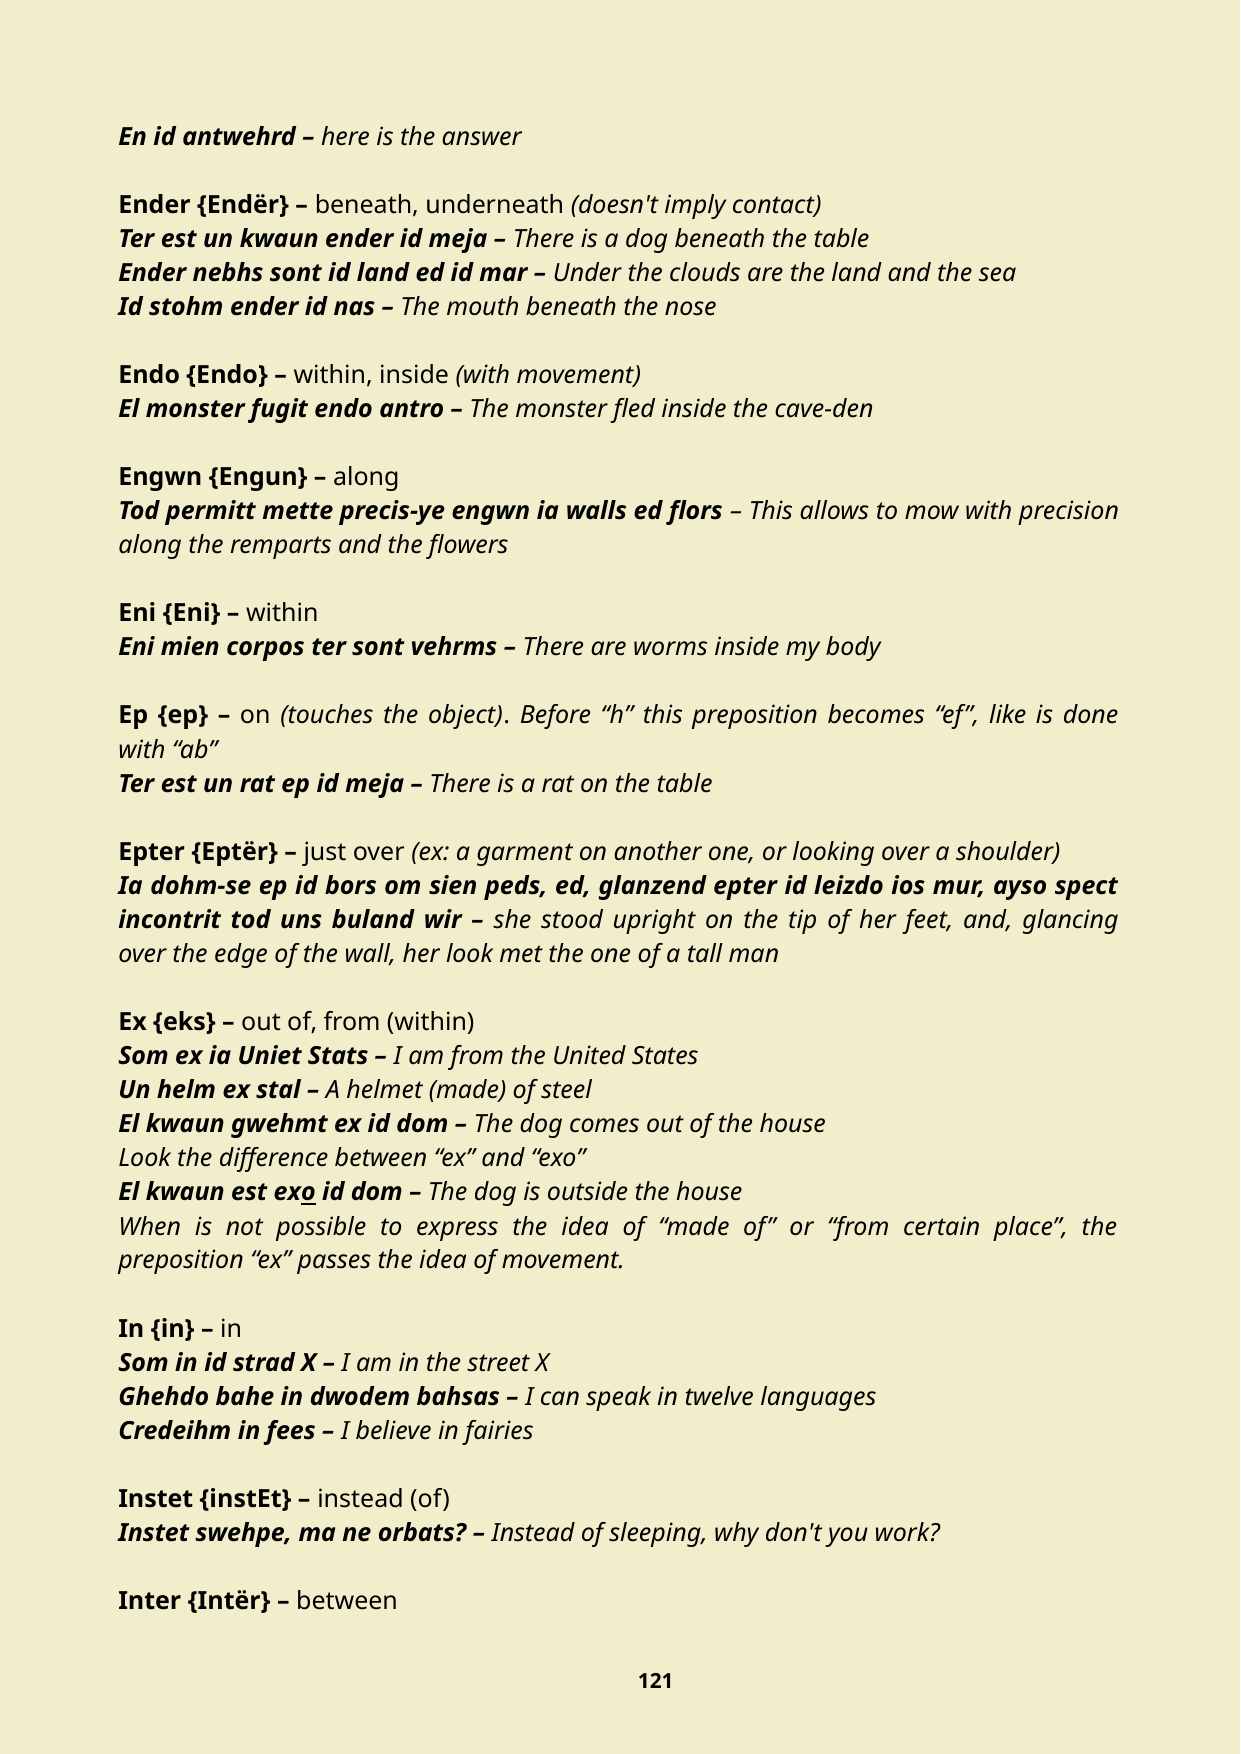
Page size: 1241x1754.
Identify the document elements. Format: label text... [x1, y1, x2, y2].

text Ender {Endër} – beneath, underneath (doesn't imply contact) [118, 186, 1122, 220]
text Eni {Eni} – within [118, 595, 1122, 629]
text Instet swehpe, ma ne orbats? – Instead of sleeping, why don't you work? [118, 1515, 1122, 1549]
text Credeihm in fees – I believe in fairies [118, 1412, 1122, 1447]
text Look the difference between “ex” and “exo” [118, 1140, 1122, 1174]
text Engwn {Engun} – along [118, 459, 1122, 493]
text Ender nebhs sont id land ed id mar – Under the clouds are the land and the sea [118, 254, 1122, 288]
text Endo {Endo} – within, inside (with movement) [118, 357, 1122, 391]
text Inter {Intër} – between [118, 1583, 1122, 1617]
text El kwaun est exo id dom – The dog is outside the house [118, 1174, 1122, 1208]
text En id antwehrd – here is the answer [118, 118, 1122, 152]
text Ter est un rat ep id meja – There is a rat on the table [118, 765, 1122, 799]
text Epter {Eptër} – just over (ex: a garment on another one, or looking over a shoulder) [118, 833, 1122, 867]
text When is not possible to express the idea of “made of” or “from certain place”, the preposition “ex” passes the idea of movement. [118, 1208, 1122, 1276]
text Som in id strad X – I am in the street X [118, 1344, 1122, 1378]
text Tod permitt mette precis-ye engwn ia walls ed flors – This allows to mow with precision along the remparts and the flowers [118, 493, 1122, 561]
text Id stohm ender id nas – The mouth beneath the nose [118, 288, 1122, 322]
text Ia dohm-se ep id bors om sien peds, ed, glanzend epter id leizdo ios mur, ayso spect incontrit tod uns buland wir – she stood upright on the tip of her feet, and, glancing over the edge of the wall, her look met the one of a tall man [118, 867, 1122, 970]
text Eni mien corpos ter sont vehrms – There are worms inside my body [118, 629, 1122, 663]
text El kwaun gwehmt ex id dom – The dog comes out of the house [118, 1106, 1122, 1140]
text Un helm ex stal – A helmet (made) of steel [118, 1072, 1122, 1106]
text El monster fugit endo antro – The monster fled inside the cave-den [118, 391, 1122, 425]
text Ghehdo bahe in dwodem bahsas – I can speak in twelve languages [118, 1378, 1122, 1412]
text Som ex ia Uniet Stats – I am from the United States [118, 1038, 1122, 1072]
text Instet {instEt} – instead (of) [118, 1481, 1122, 1515]
text Ep {ep} – on (touches the object). Before “h” this preposition becomes “ef”, like is done with “ab” [118, 697, 1122, 765]
text Ex {eks} – out of, from (within) [118, 1004, 1122, 1038]
text Ter est un kwaun ender id meja – There is a dog beneath the table [118, 220, 1122, 254]
text In {in} – in [118, 1310, 1122, 1344]
